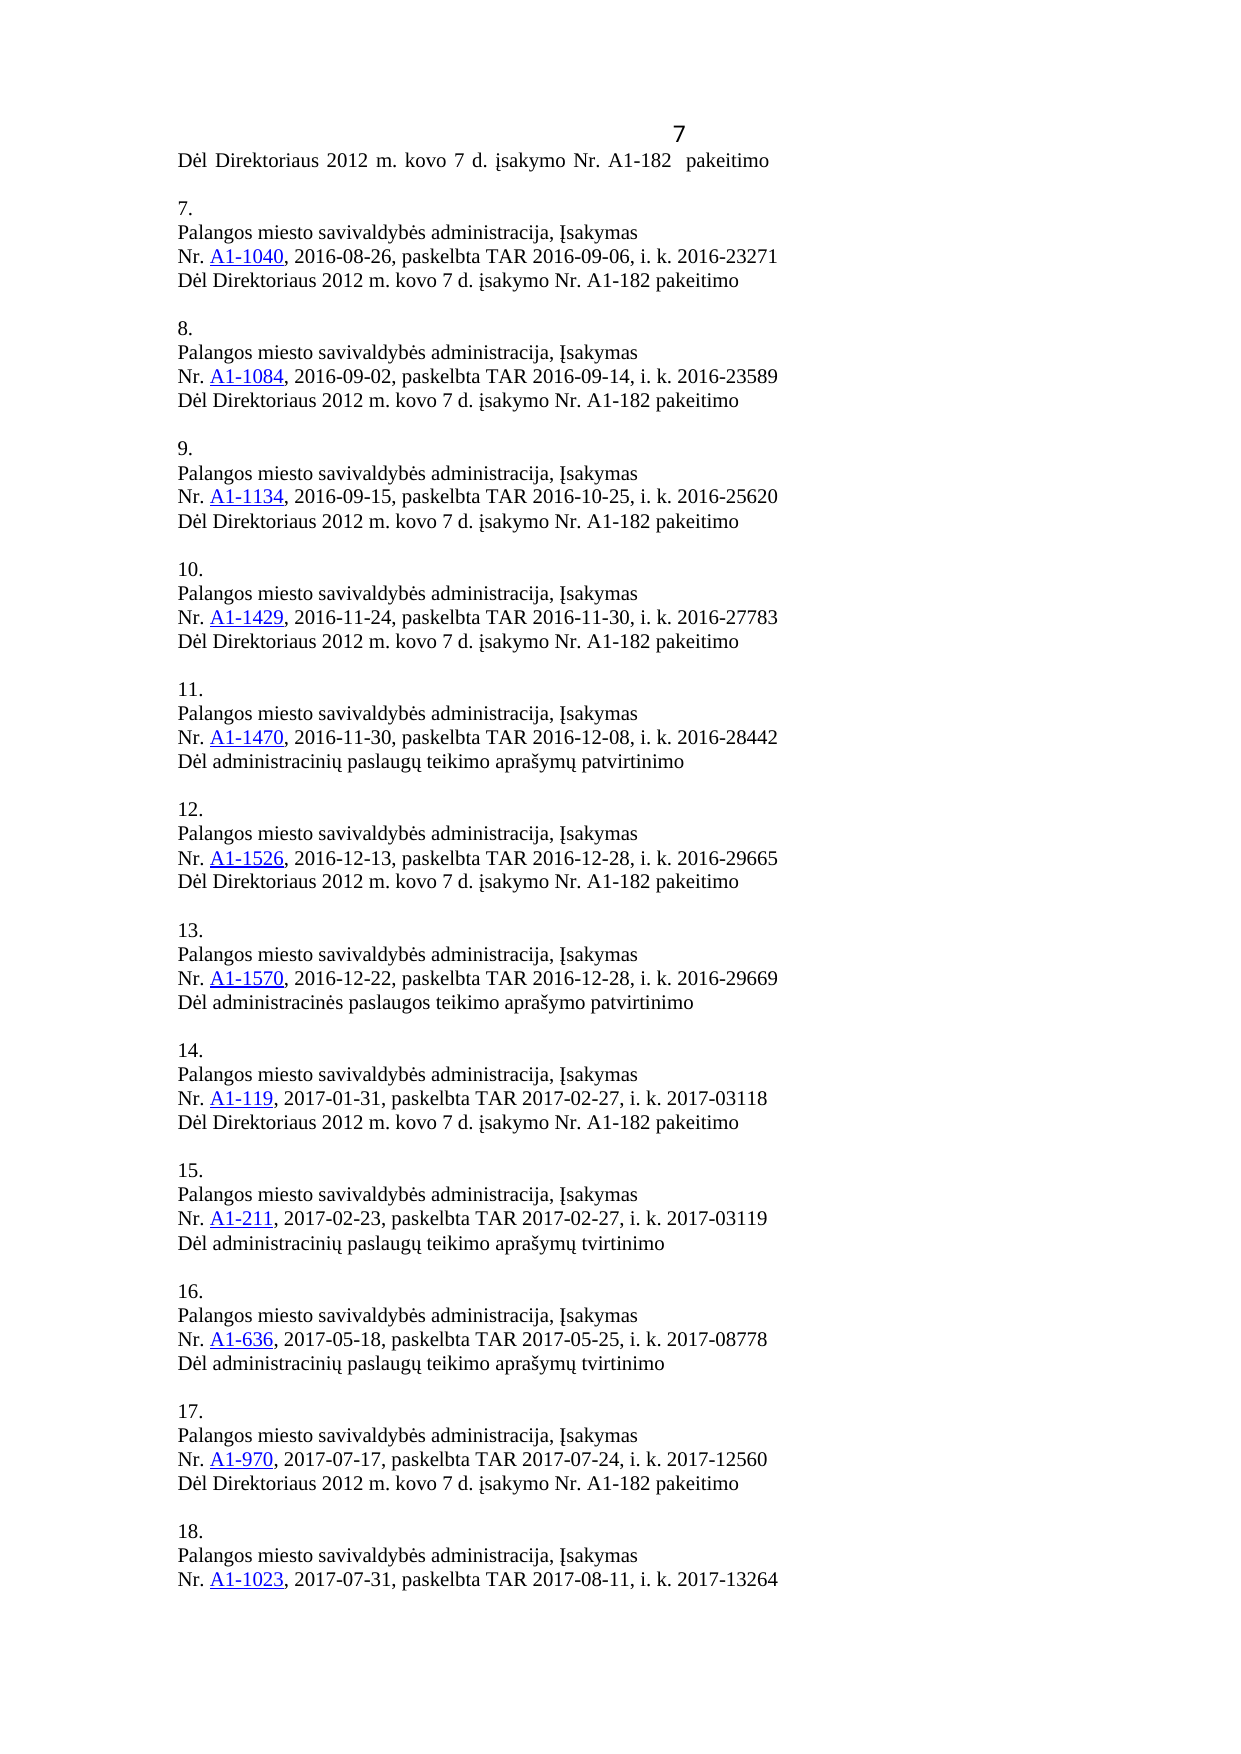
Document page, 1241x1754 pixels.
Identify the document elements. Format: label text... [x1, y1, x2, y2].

text Dėl Direktoriaus 2012 m. kovo 7 d. įsakymo Nr. A1-182 pakeitimo [177, 1110, 1181, 1134]
text 11. [177, 677, 1181, 701]
text Palangos miesto savivaldybės administracija, Įsakymas [177, 1543, 1181, 1567]
text 7. [177, 196, 1181, 220]
text Palangos miesto savivaldybės administracija, Įsakymas [177, 1182, 1181, 1206]
text Palangos miesto savivaldybės administracija, Įsakymas [177, 220, 1181, 244]
text Dėl Direktoriaus 2012 m. kovo 7 d. įsakymo Nr. A1-182 pakeitimo [177, 268, 1181, 292]
text 16. [177, 1278, 1181, 1303]
text 18. [177, 1519, 1181, 1543]
text Nr. A1-1570, 2016-12-22, paskelbta TAR 2016-12-28, i. k. 2016-29669 [177, 966, 1181, 990]
text Dėl administracinių paslaugų teikimo aprašymų patvirtinimo [177, 749, 1181, 773]
text Nr. A1-1084, 2016-09-02, paskelbta TAR 2016-09-14, i. k. 2016-23589 [177, 364, 1181, 388]
text Nr. A1-1470, 2016-11-30, paskelbta TAR 2016-12-08, i. k. 2016-28442 [177, 725, 1181, 749]
text Nr. A1-1023, 2017-07-31, paskelbta TAR 2017-08-11, i. k. 2017-13264 [177, 1567, 1181, 1591]
text Palangos miesto savivaldybės administracija, Įsakymas [177, 1303, 1181, 1327]
text Nr. A1-1429, 2016-11-24, paskelbta TAR 2016-11-30, i. k. 2016-27783 [177, 605, 1181, 629]
text Nr. A1-211, 2017-02-23, paskelbta TAR 2017-02-27, i. k. 2017-03119 [177, 1206, 1181, 1230]
text Dėl Direktoriaus 2012 m. kovo 7 d. įsakymo Nr. A1-182 pakeitimo [177, 1471, 1181, 1495]
text Palangos miesto savivaldybės administracija, Įsakymas [177, 460, 1181, 484]
text Dėl Direktoriaus 2012 m. kovo 7 d. įsakymo Nr. A1-182 pakeitimo [177, 388, 1181, 412]
text 9. [177, 436, 1181, 460]
text 12. [177, 797, 1181, 821]
text Dėl Direktoriaus 2012 m. kovo 7 d. įsakymo Nr. A1-182 pakeitimo [177, 148, 1181, 172]
text Dėl Direktoriaus 2012 m. kovo 7 d. įsakymo Nr. A1-182 pakeitimo [177, 508, 1181, 533]
text Palangos miesto savivaldybės administracija, Įsakymas [177, 701, 1181, 725]
text Dėl Direktoriaus 2012 m. kovo 7 d. įsakymo Nr. A1-182 pakeitimo [177, 869, 1181, 893]
text Palangos miesto savivaldybės administracija, Įsakymas [177, 340, 1181, 364]
text Dėl administracinių paslaugų teikimo aprašymų tvirtinimo [177, 1230, 1181, 1254]
text Palangos miesto savivaldybės administracija, Įsakymas [177, 581, 1181, 605]
text Nr. A1-1040, 2016-08-26, paskelbta TAR 2016-09-06, i. k. 2016-23271 [177, 244, 1181, 268]
text 14. [177, 1038, 1181, 1062]
text Nr. A1-636, 2017-05-18, paskelbta TAR 2017-05-25, i. k. 2017-08778 [177, 1327, 1181, 1351]
text Dėl Direktoriaus 2012 m. kovo 7 d. įsakymo Nr. A1-182 pakeitimo [177, 629, 1181, 653]
text Palangos miesto savivaldybės administracija, Įsakymas [177, 1062, 1181, 1086]
text Palangos miesto savivaldybės administracija, Įsakymas [177, 821, 1181, 845]
text Nr. A1-970, 2017-07-17, paskelbta TAR 2017-07-24, i. k. 2017-12560 [177, 1447, 1181, 1471]
text 10. [177, 557, 1181, 581]
text Dėl administracinės paslaugos teikimo aprašymo patvirtinimo [177, 990, 1181, 1014]
text Nr. A1-119, 2017-01-31, paskelbta TAR 2017-02-27, i. k. 2017-03118 [177, 1086, 1181, 1110]
text Palangos miesto savivaldybės administracija, Įsakymas [177, 942, 1181, 966]
text Dėl administracinių paslaugų teikimo aprašymų tvirtinimo [177, 1351, 1181, 1375]
text 17. [177, 1399, 1181, 1423]
text Nr. A1-1134, 2016-09-15, paskelbta TAR 2016-10-25, i. k. 2016-25620 [177, 484, 1181, 508]
text Palangos miesto savivaldybės administracija, Įsakymas [177, 1423, 1181, 1447]
text 13. [177, 918, 1181, 942]
text 8. [177, 316, 1181, 340]
text 15. [177, 1158, 1181, 1182]
text Nr. A1-1526, 2016-12-13, paskelbta TAR 2016-12-28, i. k. 2016-29665 [177, 845, 1181, 869]
